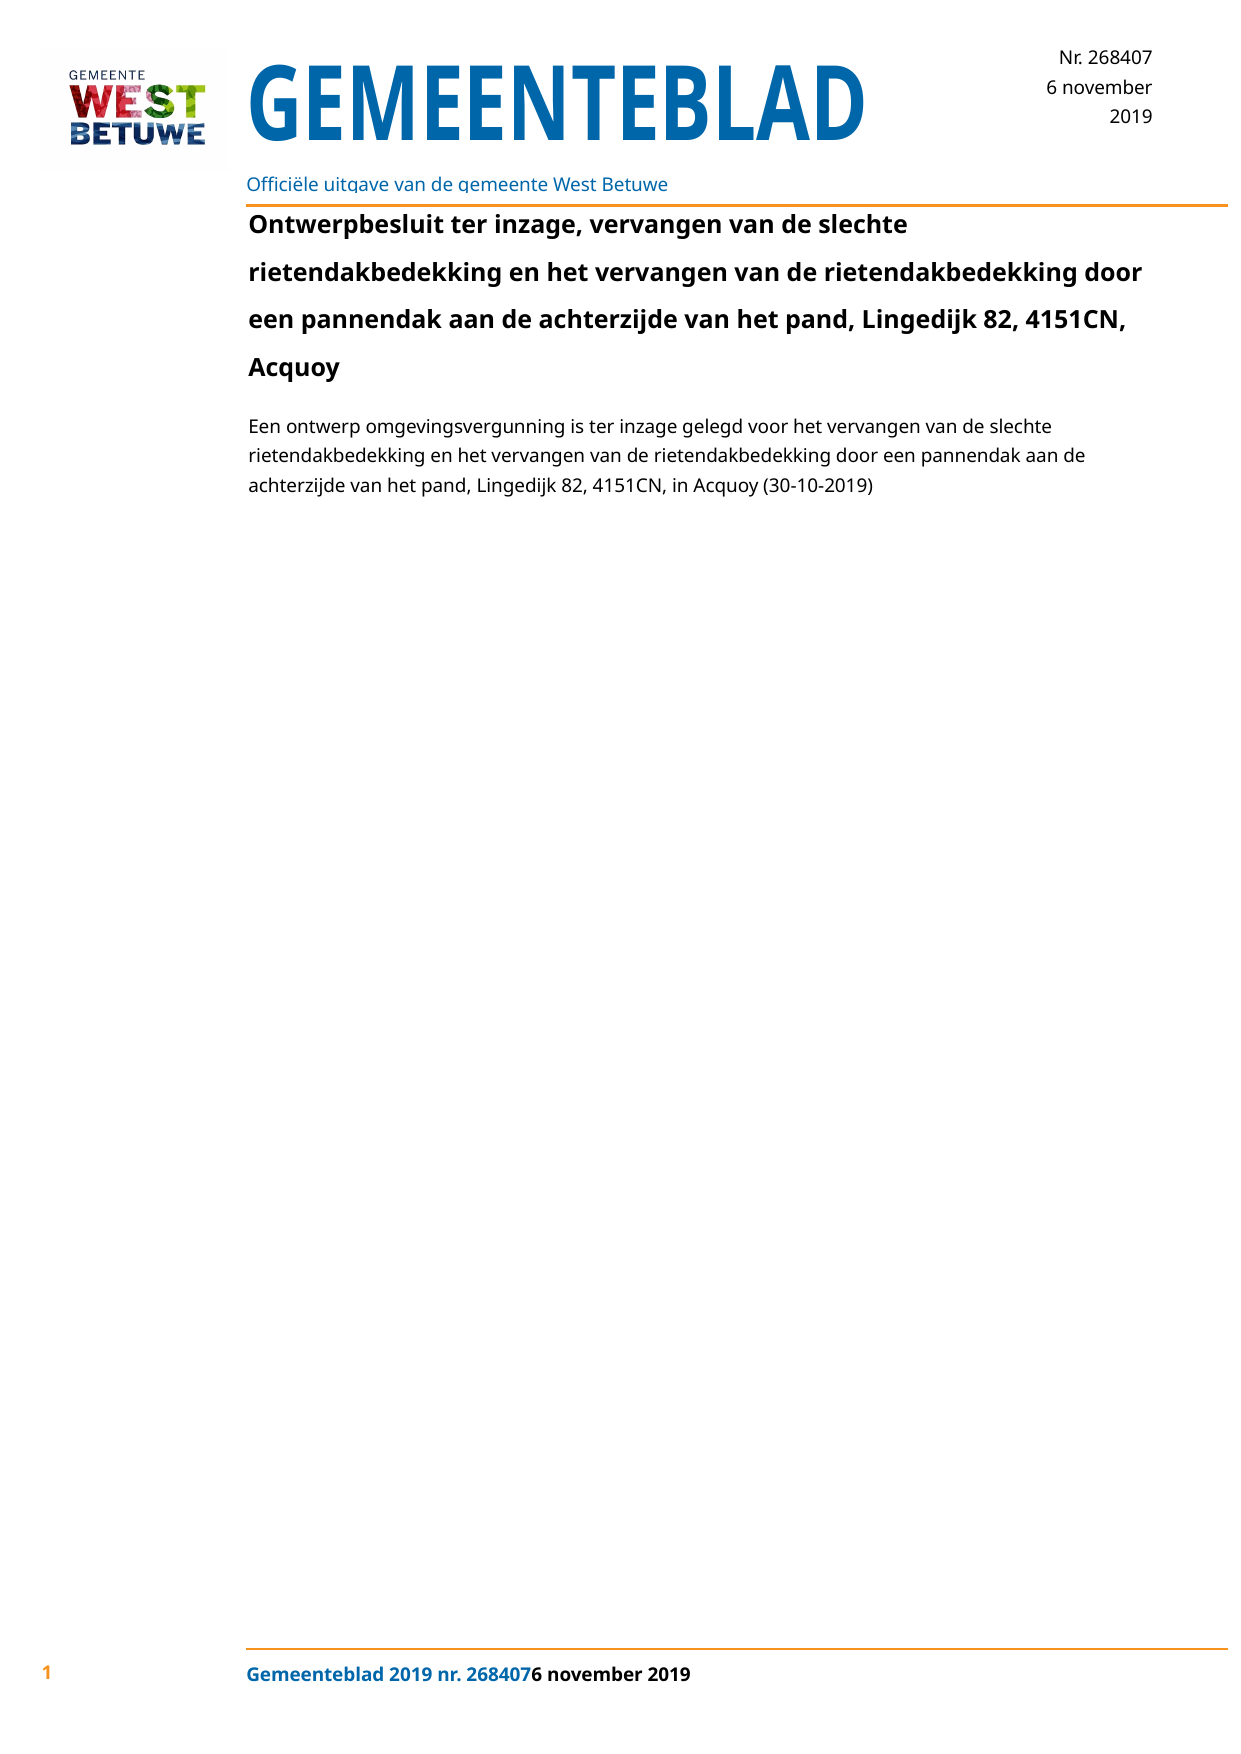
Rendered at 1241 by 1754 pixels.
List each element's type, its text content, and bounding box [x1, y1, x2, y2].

picture [41, 47, 231, 172]
text Een ontwerp omgevingsvergunning is ter inzage gelegd voor het vervangen van de slechte rietendakbedekking en het vervangen van de rietendakbedekking door een pannendak aan de achterzijde van het pand, Lingedijk 82, 4151CN, in Acquoy (30-10-2019) [248, 413, 1152, 498]
text Ontwerpbesluit ter inzage, vervangen van de slechte rietendakbedekking en het vervangen van de rietendakbedekking door een pannendak aan de achterzijde van het pand, Lingedijk 82, 4151CN, Acquoy [248, 207, 1152, 384]
